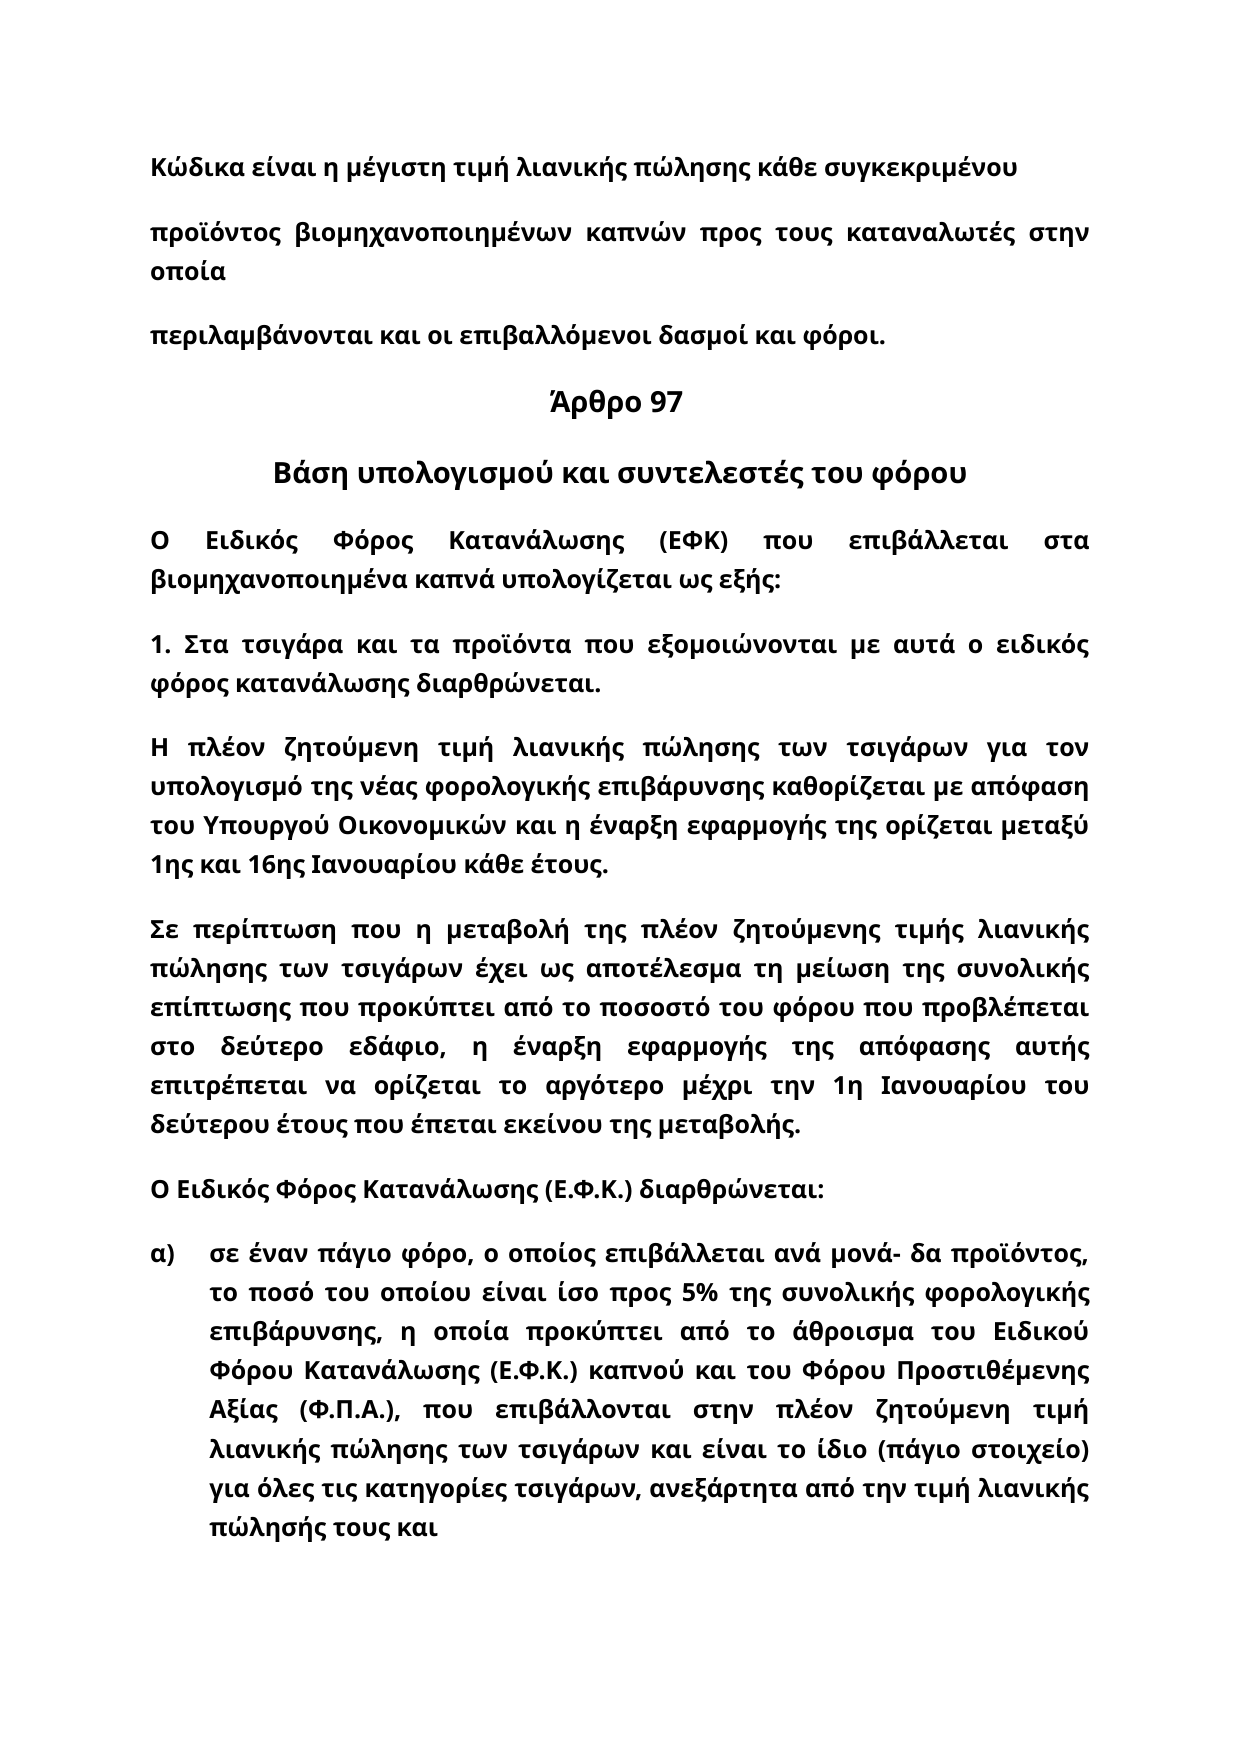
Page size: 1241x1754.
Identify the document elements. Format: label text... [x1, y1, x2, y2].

text Κώδικα είναι η μέγιστη τιμή λιανικής πώλησης κάθε συγκεκριμένου [150, 150, 1090, 184]
list α) σε έναν πάγιο φόρο, ο οποίος επιβάλλεται ανά μονά- δα προϊόντος, το ποσό του οποίου είναι ίσο προς 5% της συνολικής φορολογικής επιβάρυνσης, η οποία προκύπτει από το άθροισμα του Ειδικού Φόρου Κατανάλωσης (Ε.Φ.Κ.) καπνού και του Φόρου Προστιθέμενης Αξίας (Φ.Π.Α.), που επιβάλλονται στην πλέον ζητούμενη τιμή λιανικής πώλησης των τσιγάρων και είναι το ίδιο (πάγιο στοιχείο) για όλες τις κατηγορίες τσιγάρων, ανεξάρτητα από την τιμή λιανικής πώλησής τους και [150, 1235, 1090, 1544]
text Ο Ειδικός Φόρος Κατανάλωσης (ΕΦΚ) που επιβάλλεται στα βιομηχανοποιημένα καπνά υπολογίζεται ως εξής: [150, 523, 1090, 596]
text 1. Στα τσιγάρα και τα προϊόντα που εξομοιώνονται με αυτά ο ειδικός φόρος κατανάλωσης διαρθρώνεται. [150, 626, 1090, 699]
text προϊόντος βιομηχανοποιημένων καπνών προς τους καταναλωτές στην οποία [150, 214, 1090, 287]
text Σε περίπτωση που η μεταβολή της πλέον ζητούμενης τιμής λιανικής πώλησης των τσιγάρων έχει ως αποτέλεσμα τη μείωση της συνολικής επίπτωσης που προκύπτει από το ποσοστό του φόρου που προβλέπεται στο δεύτερο εδάφιο, η έναρξη εφαρμογής της απόφασης αυτής επιτρέπεται να ορίζεται το αργότερο μέχρι την 1η Ιανουαρίου του δεύτερου έτους που έπεται εκείνου της μεταβολής. [150, 911, 1090, 1141]
subtitle Άρθρο 97 [150, 382, 1090, 421]
text Ο Ειδικός Φόρος Κατανάλωσης (Ε.Φ.Κ.) διαρθρώνεται: [150, 1171, 1090, 1205]
subtitle Βάση υπολογισμού και συντελεστές του φόρου [150, 452, 1090, 492]
text Η πλέον ζητούμενη τιμή λιανικής πώλησης των τσιγάρων για τον υπολογισμό της νέας φορολογικής επιβάρυνσης καθορίζεται με απόφαση του Υπουργού Οικονομικών και η έναρξη εφαρμογής της ορίζεται μεταξύ 1ης και 16ης Ιανουαρίου κάθε έτους. [150, 729, 1090, 881]
text περιλαμβάνονται και οι επιβαλλόμενοι δασμοί και φόροι. [150, 317, 1090, 352]
